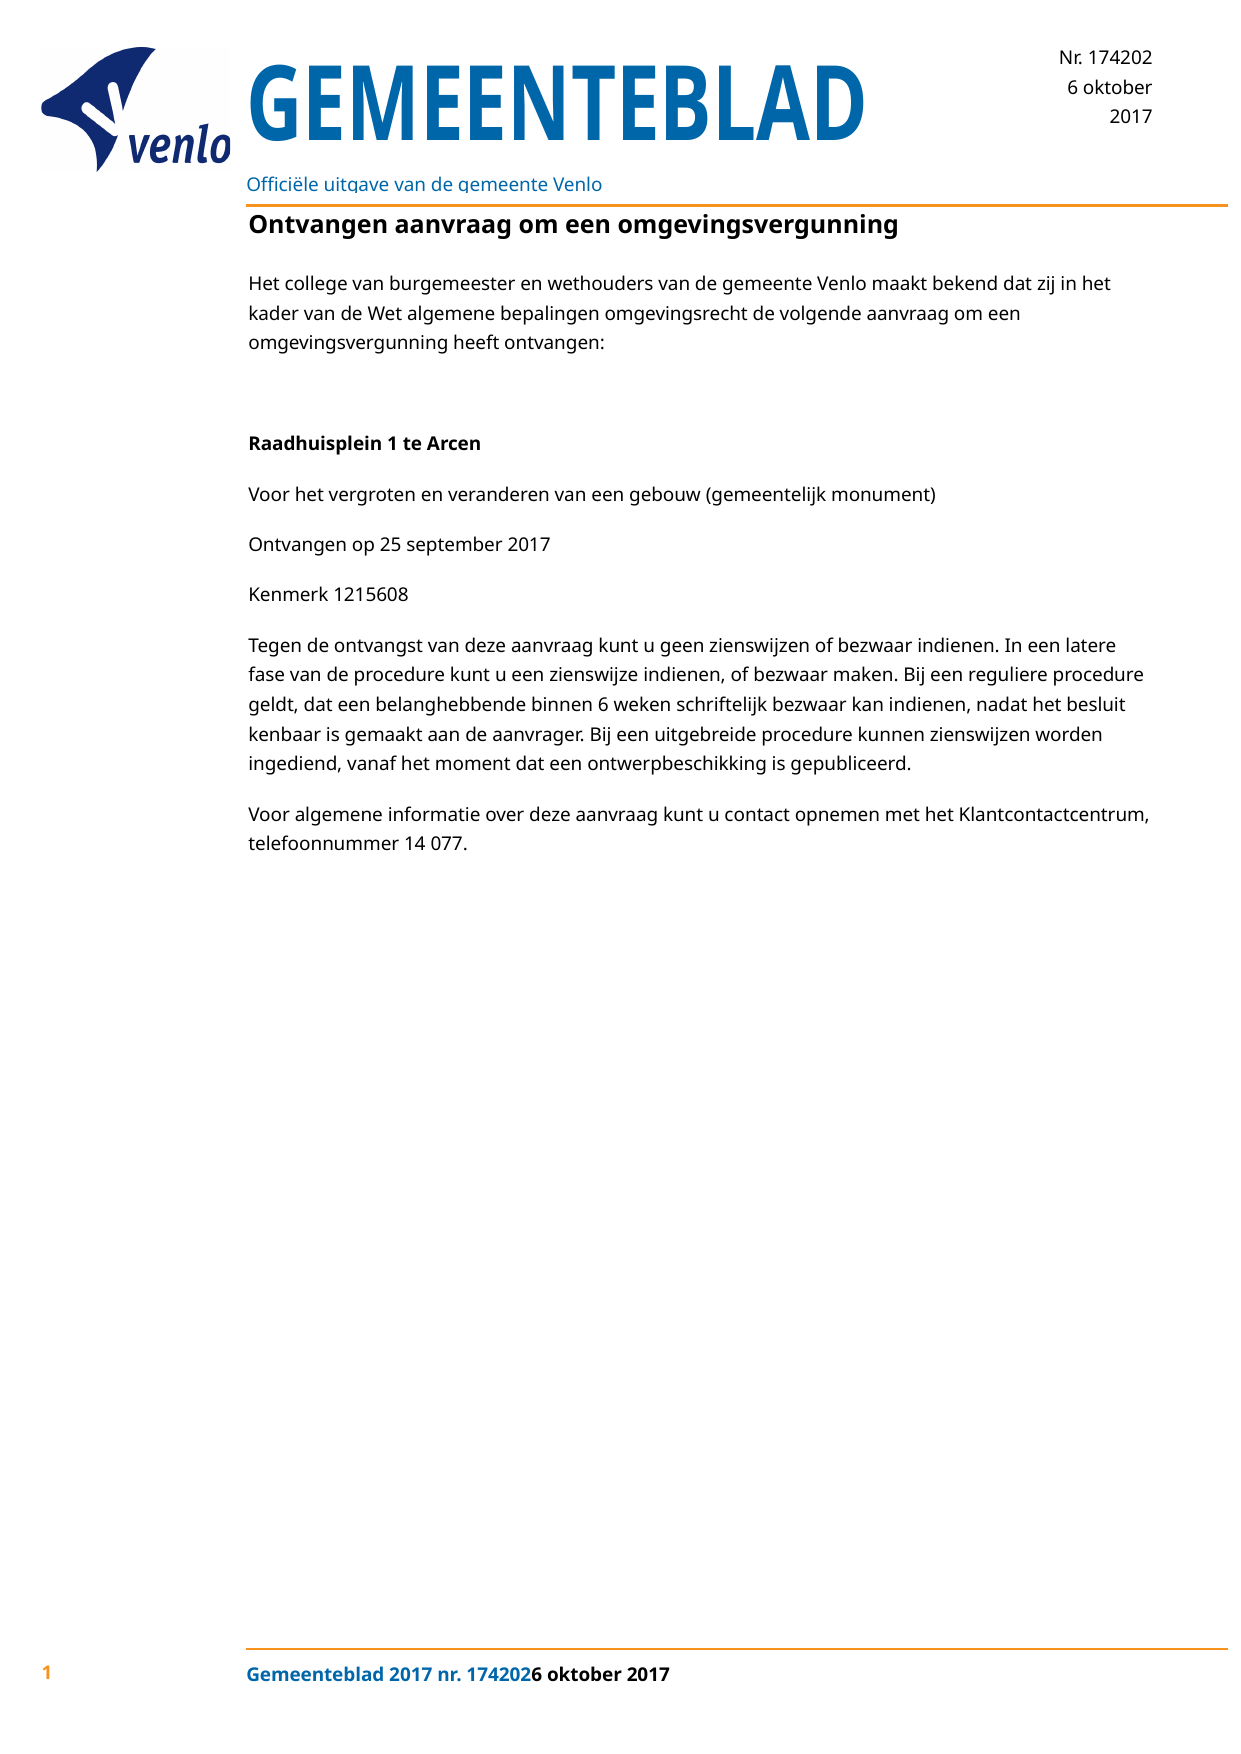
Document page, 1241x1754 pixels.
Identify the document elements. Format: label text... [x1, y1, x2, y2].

text Ontvangen op 25 september 2017 [248, 531, 1152, 557]
text Het college van burgemeester en wethouders van de gemeente Venlo maakt bekend dat zij in het kader van de Wet algemene bepalingen omgevingsrecht de volgende aanvraag om een omgevingsvergunning heeft ontvangen: [248, 270, 1152, 355]
text Ontvangen aanvraag om een omgevingsvergunning [248, 207, 1152, 241]
text Voor algemene informatie over deze aanvraag kunt u contact opnemen met het Klantcontactcentrum, telefoonnummer 14 077. [248, 801, 1152, 856]
text Voor het vergroten en veranderen van een gebouw (gemeentelijk monument) [248, 481, 1152, 506]
text Raadhuisplein 1 te Arcen [248, 430, 1152, 456]
picture [41, 47, 231, 172]
text Tegen de ontvangst van deze aanvraag kunt u geen zienswijzen of bezwaar indienen. In een latere fase van de procedure kunt u een zienswijze indienen, of bezwaar maken. Bij een reguliere procedure geldt, dat een belanghebbende binnen 6 weken schriftelijk bezwaar kan indienen, nadat het besluit kenbaar is gemaakt aan de aanvrager. Bij een uitgebreide procedure kunnen zienswijzen worden ingediend, vanaf het moment dat een ontwerpbeschikking is gepubliceerd. [248, 632, 1152, 776]
text Kenmerk 1215608 [248, 582, 1152, 607]
